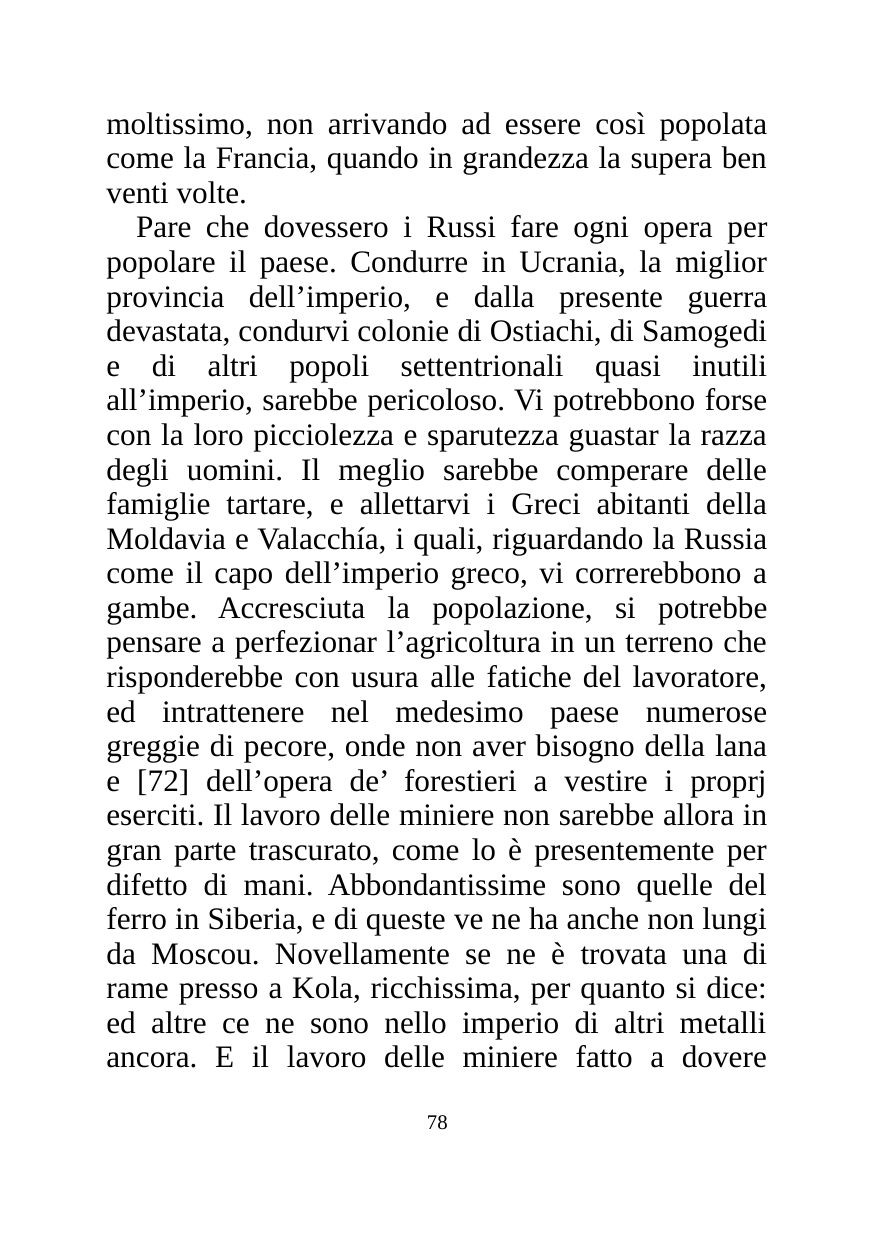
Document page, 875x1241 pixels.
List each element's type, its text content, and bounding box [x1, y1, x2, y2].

text moltissimo, non arrivando ad essere così popolata come la Francia, quando in grandezza la supera ben venti volte. [106, 106, 768, 210]
text Pare che dovessero i Russi fare ogni opera per popolare il paese. Condurre in Ucrania, la miglior provincia dell’imperio, e dalla presente guerra devastata, condurvi colonie di Ostiachi, di Samogedi e di altri popoli settentrionali quasi inutili all’imperio, sarebbe pericoloso. Vi potrebbono forse con la loro picciolezza e sparutezza guastar la razza degli uomini. Il meglio sarebbe comperare delle famiglie tartare, e allettarvi i Greci abitanti della Moldavia e Valacchía, i quali, riguardando la Russia come il capo dell’imperio greco, vi correrebbono a gambe. Accresciuta la popolazione, si potrebbe pensare a perfezionar l’agricoltura in un terreno che risponderebbe con usura alle fatiche del lavoratore, ed intrattenere nel medesimo paese numerose greggie di pecore, onde non aver bisogno della lana e [72] dell’opera de’ forestieri a vestire i proprj eserciti. Il lavoro delle miniere non sarebbe allora in gran parte trascurato, come lo è presentemente per difetto di mani. Abbondantissime sono quelle del ferro in Siberia, e di queste ve ne ha anche non lungi da Moscou. Novellamente se ne è trovata una di rame presso a Kola, ricchissima, per quanto si dice: ed altre ce ne sono nello imperio di altri metalli ancora. E il lavoro delle miniere fatto a dovere [106, 210, 768, 1074]
